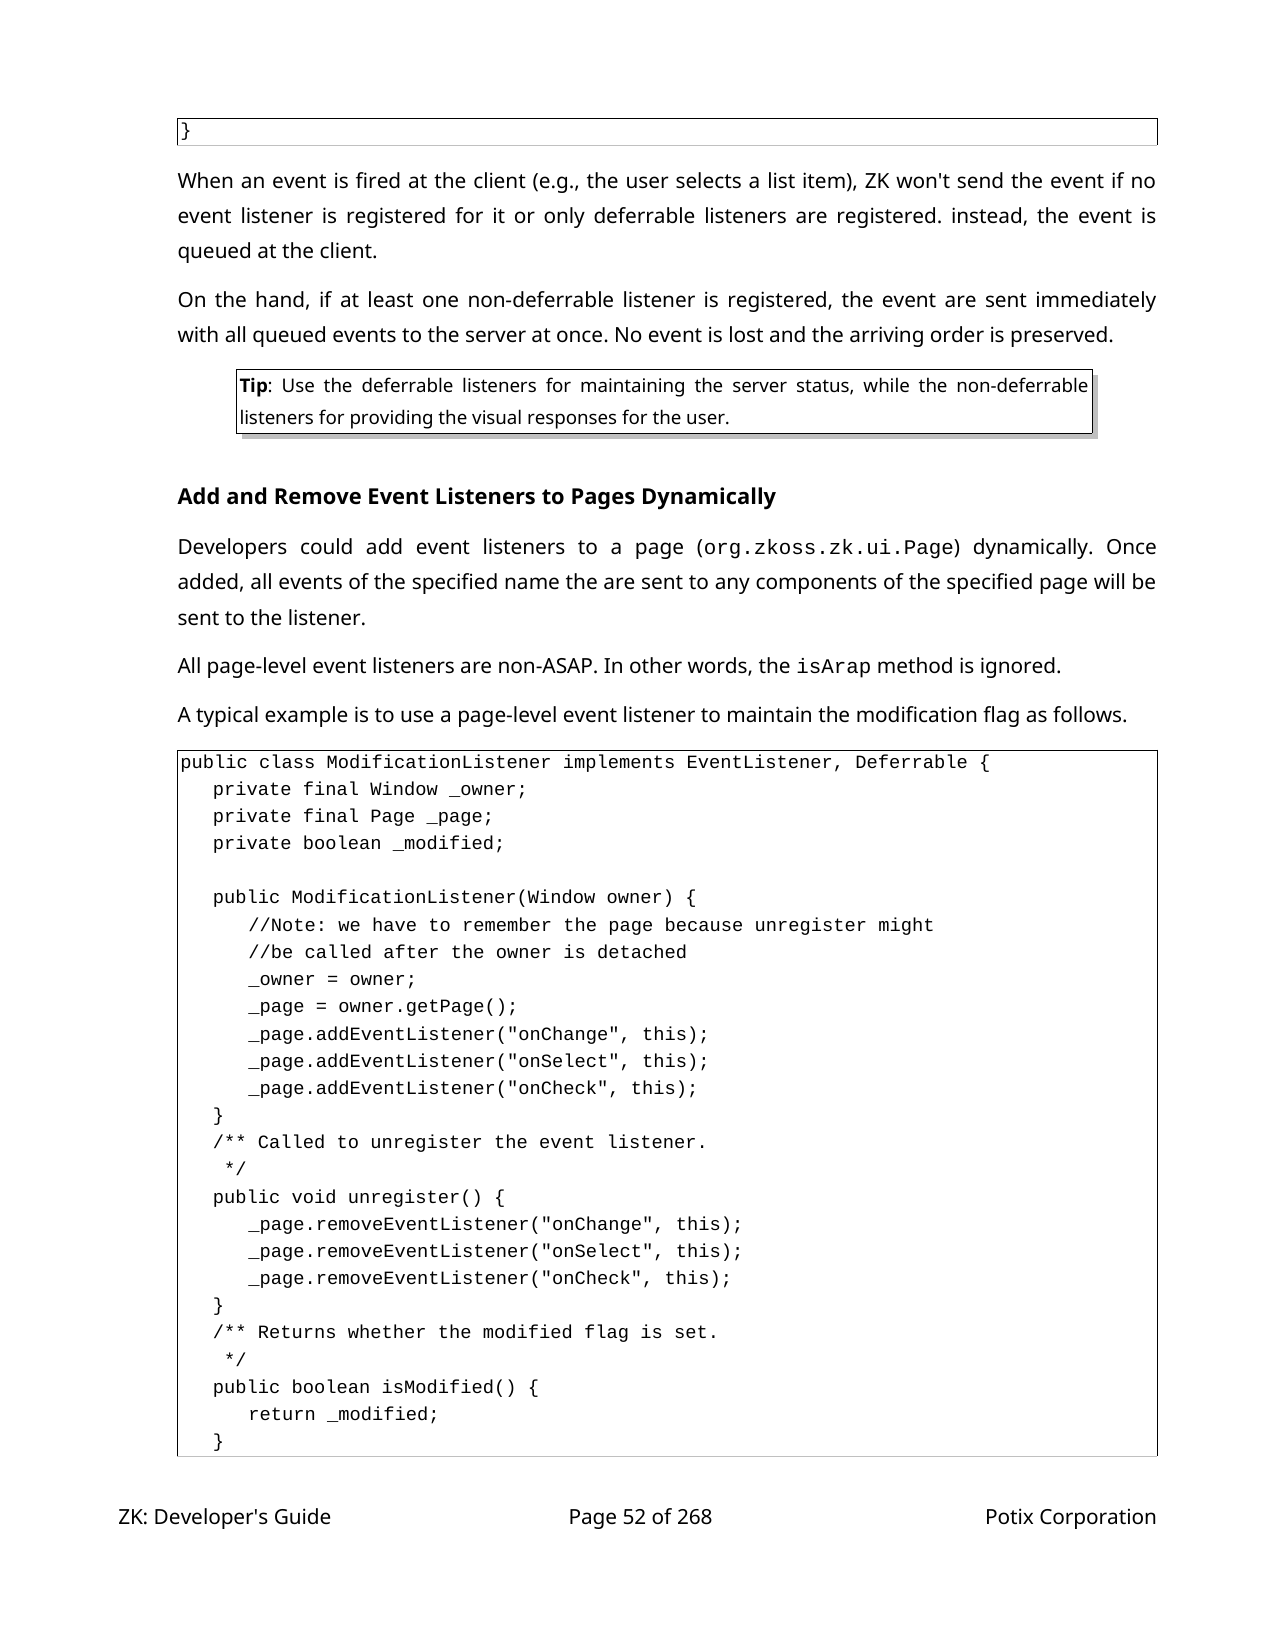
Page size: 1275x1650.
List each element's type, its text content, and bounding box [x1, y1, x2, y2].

text public boolean isModified() { [178, 1375, 1157, 1399]
text On the hand, if at least one non-deferrable listener is registered, the event are sent immediately with all queued events to the server at once. No event is lost and the arriving order is preserved. [177, 285, 1157, 349]
text private boolean _modified; [178, 831, 1157, 855]
text return _modified; [178, 1402, 1157, 1426]
text Tip: Use the deferrable listeners for maintaining the server status, while the non-deferrable listeners for providing the visual responses for the user. [237, 370, 1092, 433]
text /** Called to unregister the event listener. [178, 1130, 1157, 1154]
text _owner = owner; [178, 967, 1157, 991]
text */ [178, 1348, 1157, 1372]
text /** Returns whether the modified flag is set. [178, 1320, 1157, 1345]
text private final Window _owner; [178, 777, 1157, 801]
text _page.removeEventListener("onSelect", this); [178, 1239, 1157, 1263]
text _page.addEventListener("onChange", this); [178, 1021, 1157, 1046]
text _page = owner.getPage(); [178, 994, 1157, 1018]
text } [178, 1293, 1157, 1317]
text //be called after the owner is detached [178, 940, 1157, 964]
text _page.addEventListener("onSelect", this); [178, 1048, 1157, 1073]
text _page.addEventListener("onCheck", this); [178, 1076, 1157, 1100]
text } [178, 1429, 1157, 1456]
text When an event is fired at the client (e.g., the user selects a list item), ZK won't send the event if no event listener is registered for it or only deferrable listeners are registered. instead, the event is queued at the client. [177, 166, 1157, 265]
text _page.removeEventListener("onChange", this); [178, 1212, 1157, 1236]
text _page.removeEventListener("onCheck", this); [178, 1266, 1157, 1290]
text All page-level event listeners are non-ASAP. In other words, the isArap method is ignored. [177, 651, 1157, 680]
text } [178, 119, 1157, 145]
text public class ModificationListener implements EventListener, Deferrable { [178, 751, 1157, 774]
text } [178, 1103, 1157, 1127]
text */ [178, 1157, 1157, 1182]
text public void unregister() { [178, 1184, 1157, 1209]
subtitle Add and Remove Event Listeners to Pages Dynamically [177, 481, 1157, 511]
text A typical example is to use a page-level event listener to maintain the modification flag as follows. [177, 701, 1157, 729]
text public ModificationListener(Window owner) { [178, 885, 1157, 910]
text //Note: we have to remember the page because unregister might [178, 913, 1157, 937]
text Developers could add event listeners to a page (org.zkoss.zk.ui.Page) dynamically. Once added, all events of the specified name the are sent to any components of the specified page will be sent to the listener. [177, 532, 1157, 631]
text private final Page _page; [178, 804, 1157, 828]
